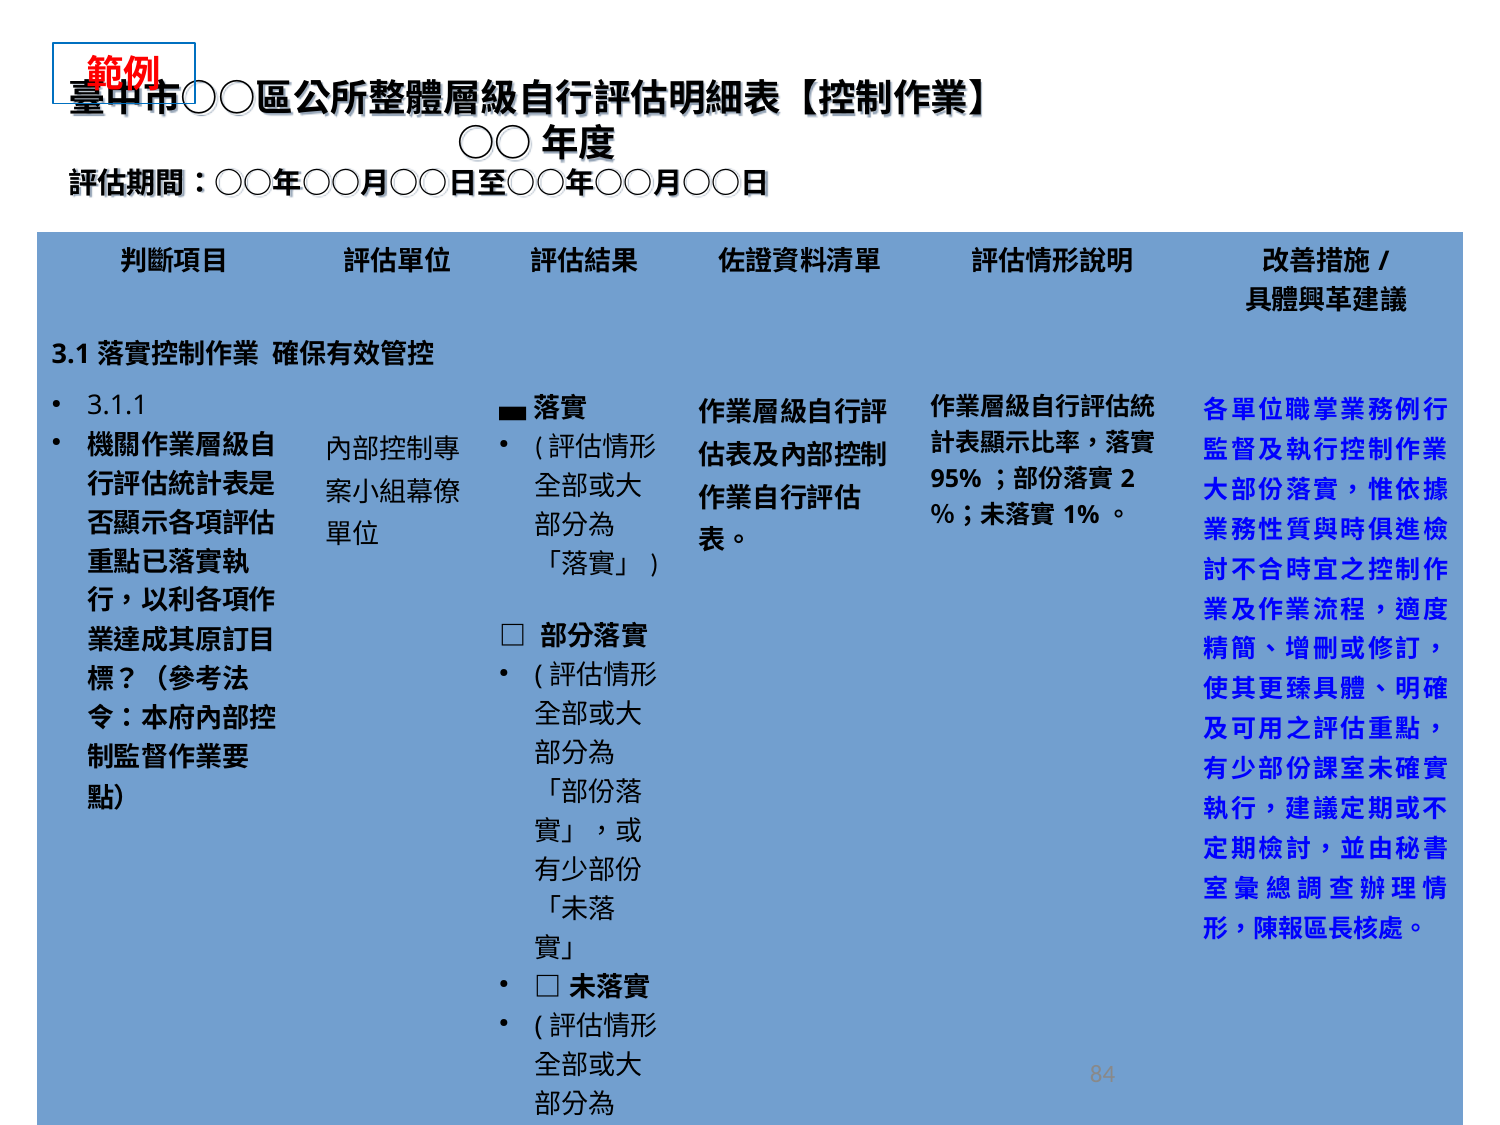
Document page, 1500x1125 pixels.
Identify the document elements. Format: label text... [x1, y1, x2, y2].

table_cell 內部控制專案小組幕僚單位 [311, 379, 484, 1125]
table_cell 作業層級自行評估表及內部控制作業自行評估表。 [684, 379, 916, 1125]
table_header 判斷項目 [37, 232, 311, 325]
table_cell 各單位職掌業務例行監督及執行控制作業大部份落實，惟依據業務性質與時俱進檢討不合時宜之控制作業及作業流程，適度精簡、增刪或修訂，使其更臻具體、明確及可用之評估重點，有少部份課室未確實執行，建議定期或不定期檢討，並由秘書室彙總調查辦理情形，陳報區長核處。 [1189, 379, 1463, 1125]
text_box 範例 [53, 42, 195, 104]
text_box 臺中市○○區公所整體層級自行評估明細表【控制作業】 ○○年度 評估期間：○○年○○月○○日至○○年○○月○○日 [53, 66, 1447, 207]
text_box 84 [1074, 1042, 1426, 1103]
table_cell 作業層級自行評估統計表顯示比率，落實95%；部份落實2％；未落實1%。 [916, 379, 1189, 1125]
table_header 評估情形說明 [916, 232, 1189, 325]
table_cell 3.1.1 機關作業層級自行評估統計表是否顯示各項評估重點已落實執行，以利各項作業達成其原訂目標？（參考法令：本府內部控制監督作業要點） [37, 379, 311, 1125]
table_cell 3.1落實控制作業 確保有效管控 [37, 325, 1463, 379]
table_cell ▄落實 (評估情形全部或大部分為「落實」) □ 部分落實 (評估情形全部或大部分為「部份落實」，或有少部份「未落實」 □未落實 (評估情形全部或大部分為「未落實」) [484, 379, 684, 1125]
table_header 改善措施/ 具體興革建議 [1189, 232, 1463, 325]
table_header 佐證資料清單 [684, 232, 916, 325]
table_header 評估單位 [311, 232, 484, 325]
table_header 評估結果 [484, 232, 684, 325]
